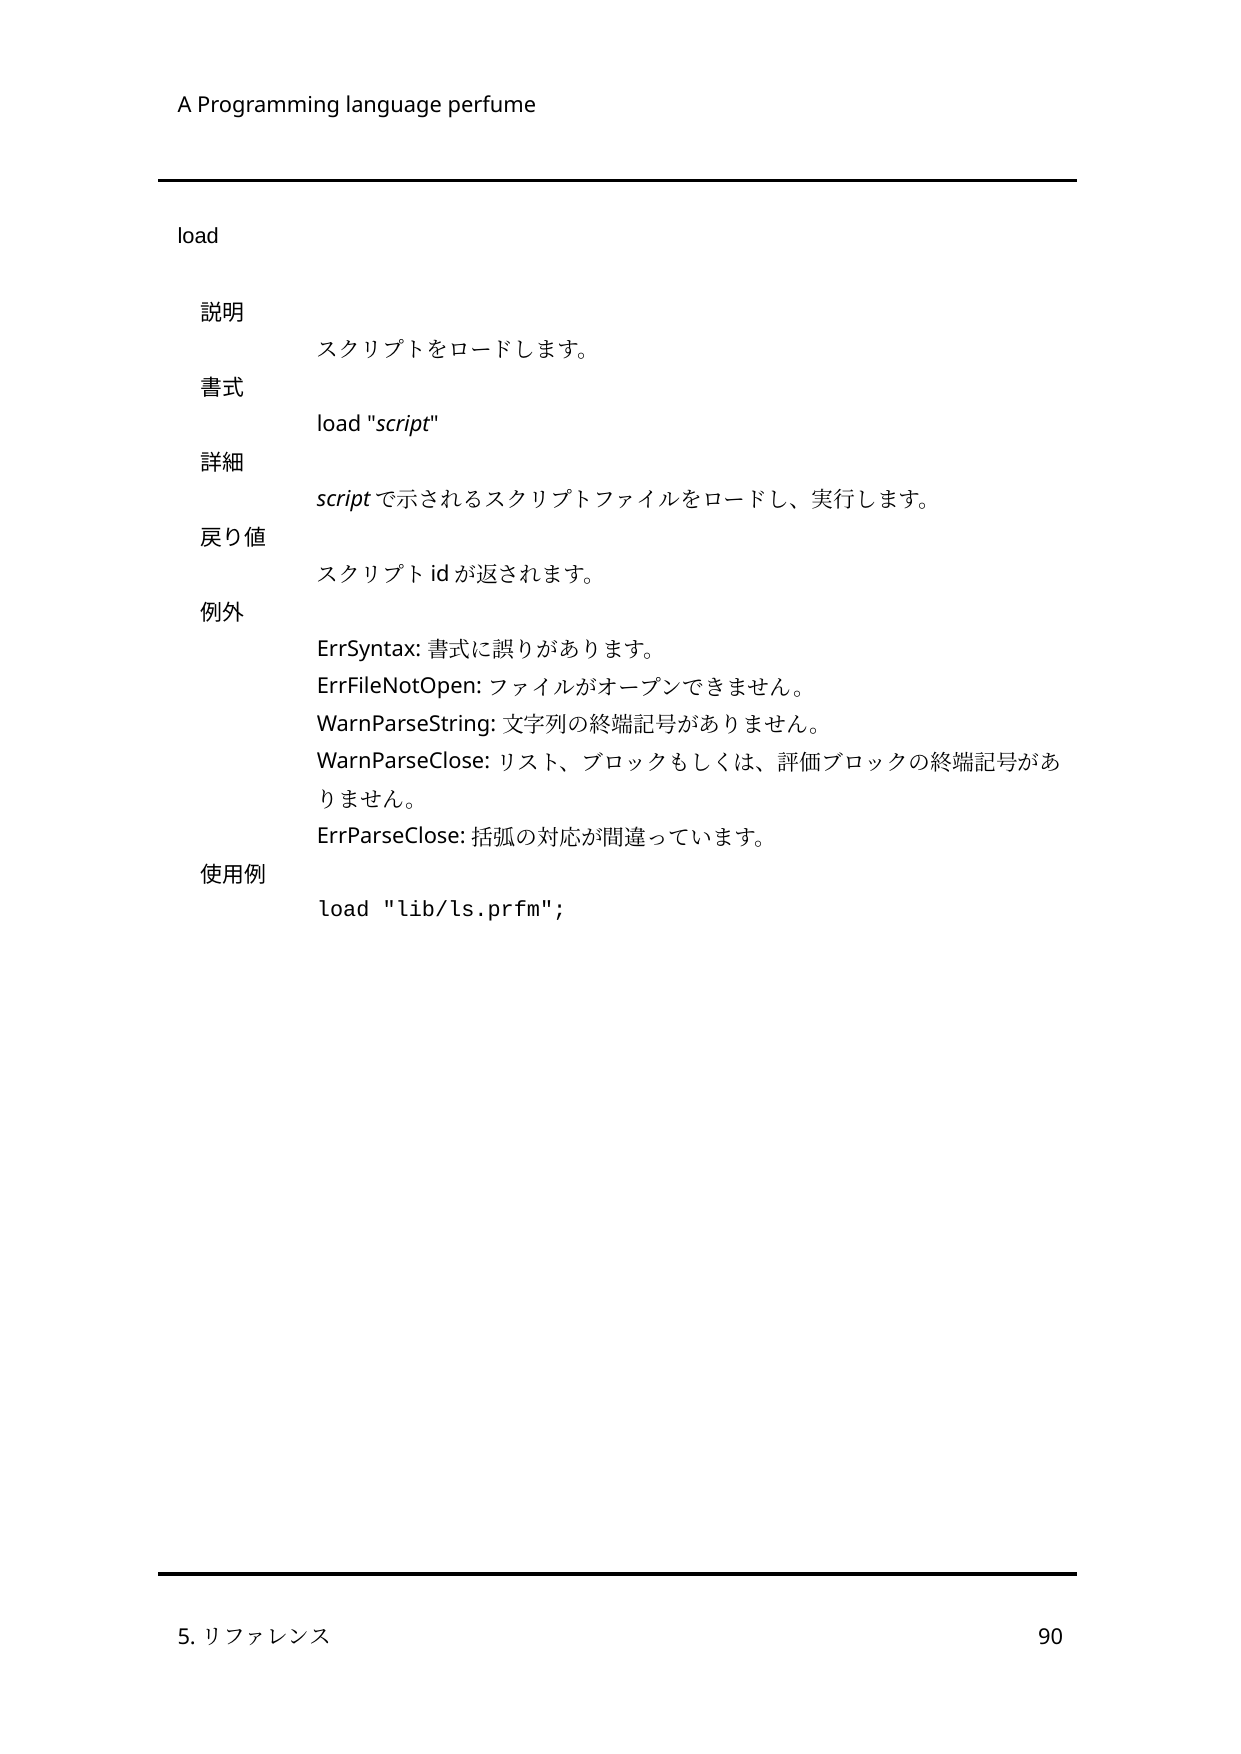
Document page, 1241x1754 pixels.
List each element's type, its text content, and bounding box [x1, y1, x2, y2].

table_cell 書式 [200, 367, 317, 442]
table_cell load "lib/ls.prfm"; [317, 854, 1063, 929]
table_cell scriptで示されるスクリプトファイルをロードし、実行します。 [317, 442, 1063, 517]
table_header スクリプトをロードします。 [317, 292, 1063, 367]
table_cell load "script" [317, 367, 1063, 442]
table_cell 戻り値 [200, 517, 317, 592]
table_cell 詳細 [200, 442, 317, 517]
subtitle load [177, 217, 1063, 254]
table_cell ErrSyntax: 書式に誤りがあります。 ErrFileNotOpen: ファイルがオープンできません。 WarnParseString: 文字列の終端記号がありません。 WarnParseClose: リスト、ブロックもしくは、評価ブロックの終端記号がありません。 ErrParseClose: 括弧の対応が間違っています。 [317, 592, 1063, 854]
table_cell 使用例 [200, 854, 317, 929]
table_header 説明 [200, 292, 317, 367]
table_cell 例外 [200, 592, 317, 854]
table_cell スクリプトidが返されます。 [317, 517, 1063, 592]
